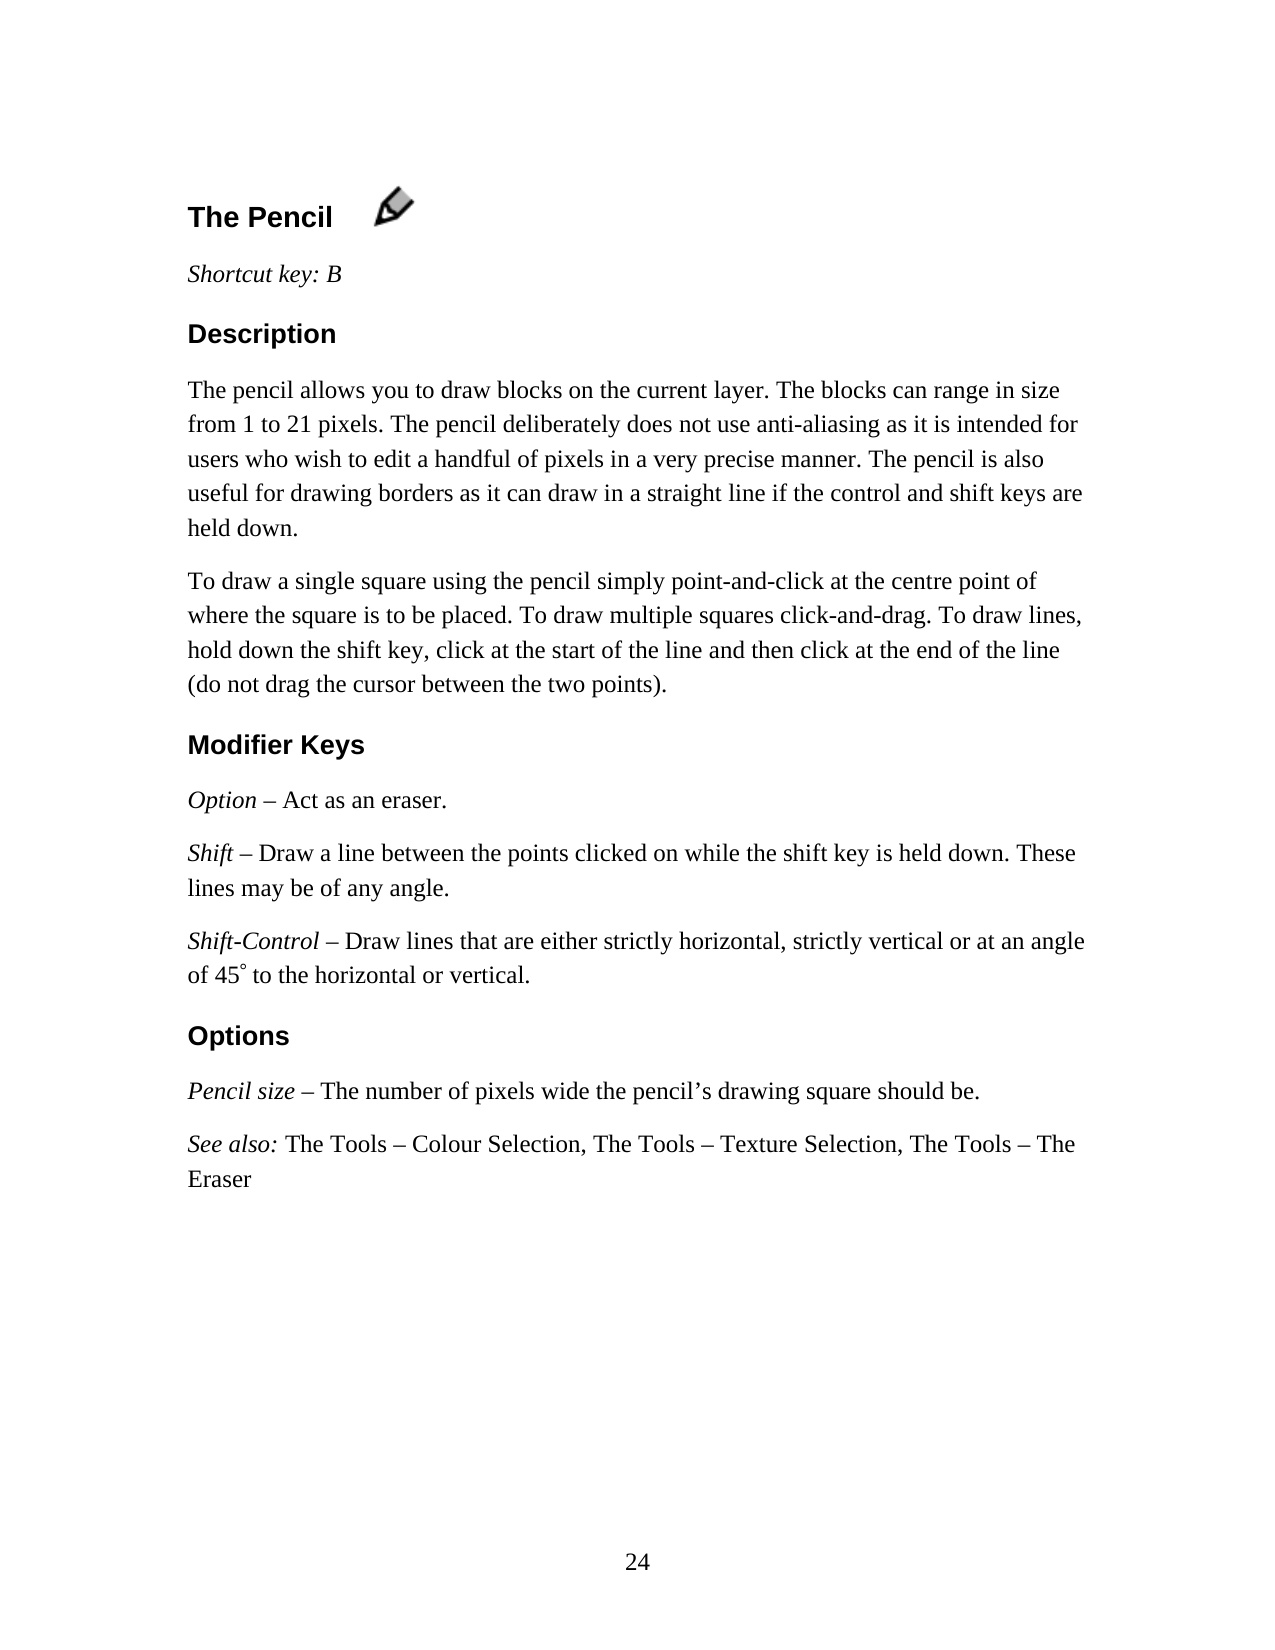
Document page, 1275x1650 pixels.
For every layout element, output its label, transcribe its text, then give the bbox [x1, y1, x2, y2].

subtitle [419, 200, 1087, 233]
text To draw a single square using the pencil simply point-and-click at the centre point of where the square is to be placed. To draw multiple squares click-and-drag. To draw lines, hold down the shift key, click at the start of the line and then click at the end of the line (do not drag the cursor between the two points). [187, 566, 1087, 698]
subtitle Description [187, 318, 1087, 350]
text Shortcut key: B [187, 259, 1087, 288]
text Option – Act as an eraser. [187, 785, 1087, 814]
text Pencil size – The number of pixels wide the pencil’s drawing square should be. [187, 1076, 1087, 1105]
picture [368, 182, 419, 233]
text See also: The Tools – Colour Selection, The Tools – Texture Selection, The Tools – The Eraser [187, 1129, 1087, 1193]
subtitle The Pencil [187, 200, 368, 233]
text The pencil allows you to draw blocks on the current layer. The blocks can range in size from 1 to 21 pixels. The pencil deliberately does not use anti-aliasing as it is intended for users who wish to edit a handful of pixels in a very precise manner. The pencil is also useful for drawing borders as it can draw in a straight line if the control and shift keys are held down. [187, 375, 1087, 541]
subtitle Modifier Keys [187, 729, 1087, 760]
subtitle Options [187, 1020, 1087, 1051]
text Shift-Control – Draw lines that are either strictly horizontal, strictly vertical or at an angle of 45 to the horizontal or vertical. [187, 926, 1087, 989]
text Shift – Draw a line between the points clicked on while the shift key is held down. These lines may be of any angle. [187, 838, 1087, 901]
